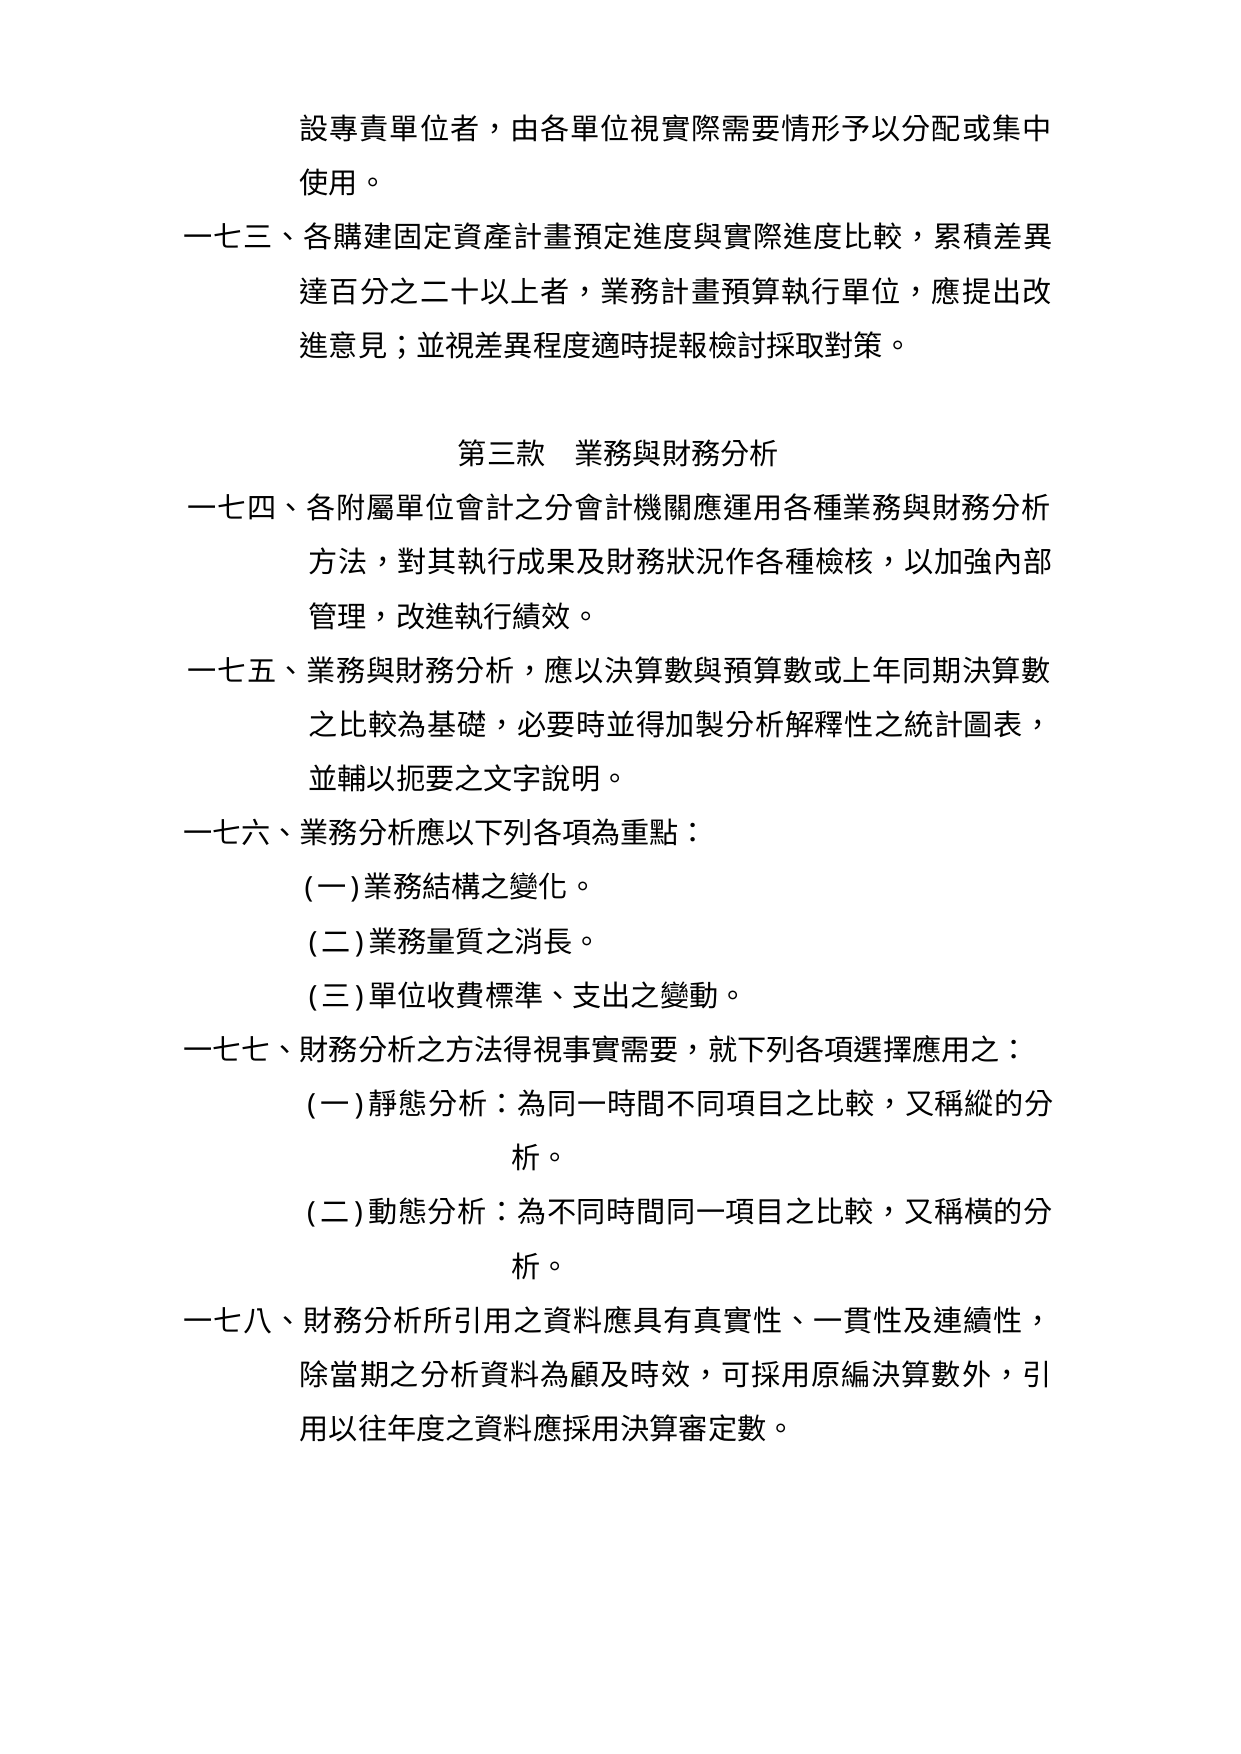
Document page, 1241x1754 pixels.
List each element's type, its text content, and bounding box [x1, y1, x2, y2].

text (二)動態分析：為不同時間同一項目之比較，又稱橫的分析。 [183, 1179, 1053, 1288]
text (二)業務量質之消長。 [187, 909, 1053, 963]
text 一七七、財務分析之方法得視事實需要，就下列各項選擇應用之： [183, 1017, 1053, 1071]
text 第三款 業務與財務分析 [183, 421, 1053, 475]
text 一七五、業務與財務分析，應以決算數與預算數或上年同期決算數之比較為基礎，必要時並得加製分析解釋性之統計圖表，並輔以扼要之文字說明。 [187, 638, 1053, 800]
text 設專責單位者，由各單位視實際需要情形予以分配或集中使用。 [183, 96, 1053, 204]
text (三)單位收費標準、支出之變動。 [187, 963, 1053, 1017]
text 一七四、各附屬單位會計之分會計機關應運用各種業務與財務分析方法，對其執行成果及財務狀況作各種檢核，以加強內部管理，改進執行績效。 [187, 475, 1053, 638]
text (一)靜態分析：為同一時間不同項目之比較，又稱縱的分析。 [183, 1071, 1053, 1179]
text (一)業務結構之變化。 [183, 854, 1053, 909]
text 一七六、業務分析應以下列各項為重點： [183, 800, 1053, 854]
text 一七八、財務分析所引用之資料應具有真實性、一貫性及連續性，除當期之分析資料為顧及時效，可採用原編決算數外，引用以往年度之資料應採用決算審定數。 [183, 1288, 1053, 1450]
text 一七三、各購建固定資產計畫預定進度與實際進度比較，累積差異達百分之二十以上者，業務計畫預算執行單位，應提出改進意見；並視差異程度適時提報檢討採取對策。 [183, 204, 1053, 367]
